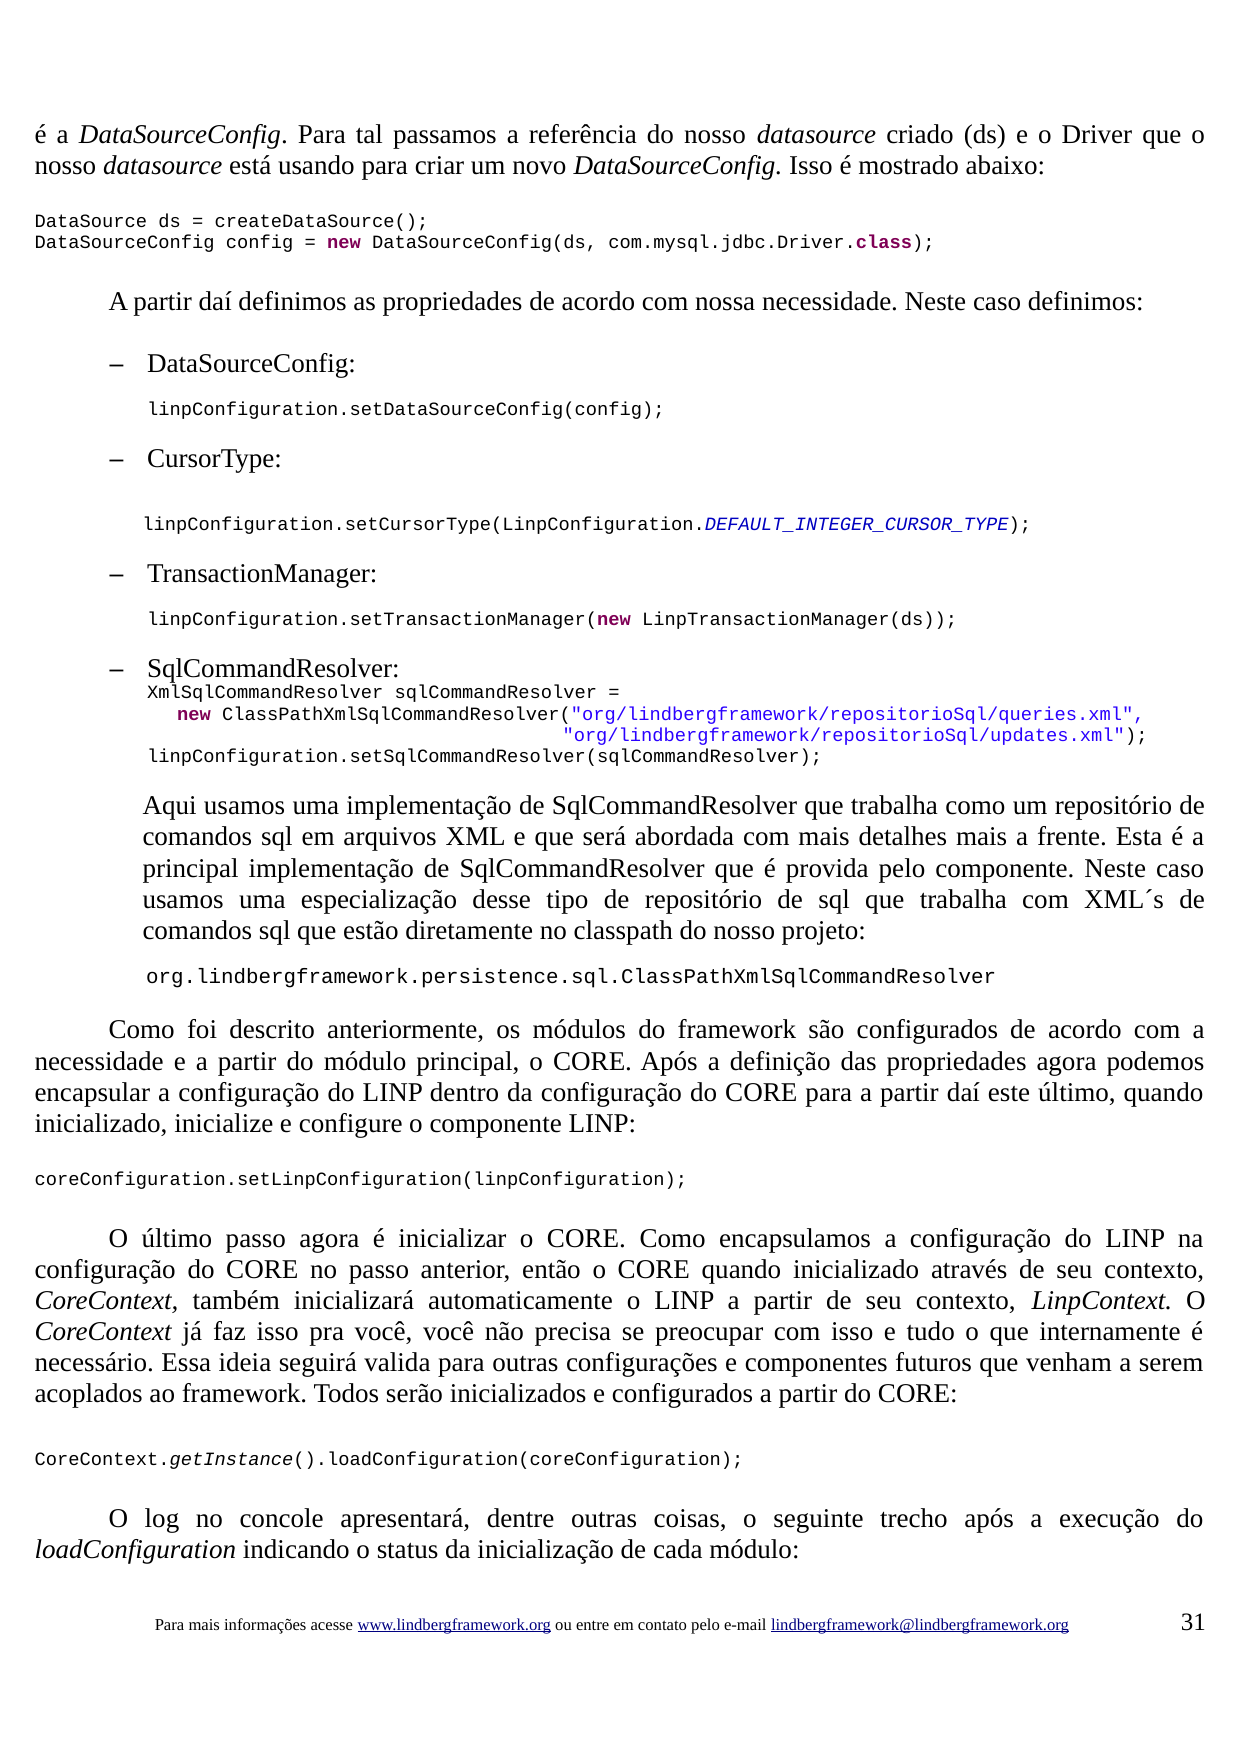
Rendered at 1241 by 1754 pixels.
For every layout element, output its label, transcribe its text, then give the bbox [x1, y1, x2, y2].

text Aqui usamos uma implementação de SqlCommandResolver que trabalha como um repositório de comandos sql em arquivos XML e que será abordada com mais detalhes mais a frente. Esta é a principal implementação de SqlCommandResolver que é provida pelo componente. Neste caso usamos uma especialização desse tipo de repositório de sql que trabalha com XML´s de comandos sql que estão diretamente no classpath do nosso projeto: [142, 789, 1206, 945]
list new ClassPathXmlSqlCommandResolver("org/lindbergframework/repositorioSql/queries.xml", [72, 704, 1206, 726]
text linpConfiguration.setCursorType(LinpConfiguration.DEFAULT_INTEGER_CURSOR_TYPE); [34, 505, 1206, 536]
text DataSource ds = createDataSource(); [34, 212, 1206, 233]
text O log no concole apresentará, dentre outras coisas, o seguinte trecho após a execução do loadConfiguration indicando o status da inicialização de cada módulo: [34, 1502, 1206, 1564]
text CoreContext.getInstance().loadConfiguration(coreConfiguration); [34, 1440, 1206, 1471]
list SqlCommandResolver: [109, 652, 1206, 683]
text org.lindbergframework.persistence.sql.ClassPathXmlSqlCommandResolver [34, 966, 1206, 990]
list linpConfiguration.setSqlCommandResolver(sqlCommandResolver); [109, 747, 1206, 768]
list "org/lindbergframework/repositorioSql/updates.xml"); [72, 726, 1206, 747]
text A partir daí definimos as propriedades de acordo com nossa necessidade. Neste caso definimos: [34, 285, 1206, 316]
text Como foi descrito anteriormente, os módulos do framework são configurados de acordo com a necessidade e a partir do módulo principal, o CORE. Após a definição das propriedades agora podemos encapsular a configuração do LINP dentro da configuração do CORE para a partir daí este último, quando inicializado, inicialize e configure o componente LINP: [34, 1014, 1206, 1138]
list DataSourceConfig: [109, 347, 1206, 379]
text O último passo agora é inicializar o CORE. Como encapsulamos a configuração do LINP na configuração do CORE no passo anterior, então o CORE quando inicializado através de seu contexto, CoreContext, também inicializará automaticamente o LINP a partir de seu contexto, LinpContext. O CoreContext já faz isso pra você, você não precisa se preocupar com isso e tudo o que internamente é necessário. Essa ideia seguirá valida para outras configurações e componentes futuros que venham a serem acoplados ao framework. Todos serão inicializados e configurados a partir do CORE: [34, 1222, 1206, 1409]
text é a DataSourceConfig. Para tal passamos a referência do nosso datasource criado (ds) e o Driver que o nosso datasource está usando para criar um novo DataSourceConfig. Isso é mostrado abaixo: [34, 118, 1206, 180]
text coreConfiguration.setLinpConfiguration(linpConfiguration); [34, 1169, 1206, 1191]
list XmlSqlCommandResolver sqlCommandResolver = [109, 683, 1206, 704]
list TransactionManager: [109, 557, 1206, 588]
list linpConfiguration.setDataSourceConfig(config); [109, 400, 1206, 421]
text DataSourceConfig config = new DataSourceConfig(ds, com.mysql.jdbc.Driver.class); [34, 233, 1206, 254]
list CursorType: [109, 442, 1206, 473]
list linpConfiguration.setTransactionManager(new LinpTransactionManager(ds)); [109, 609, 1206, 631]
